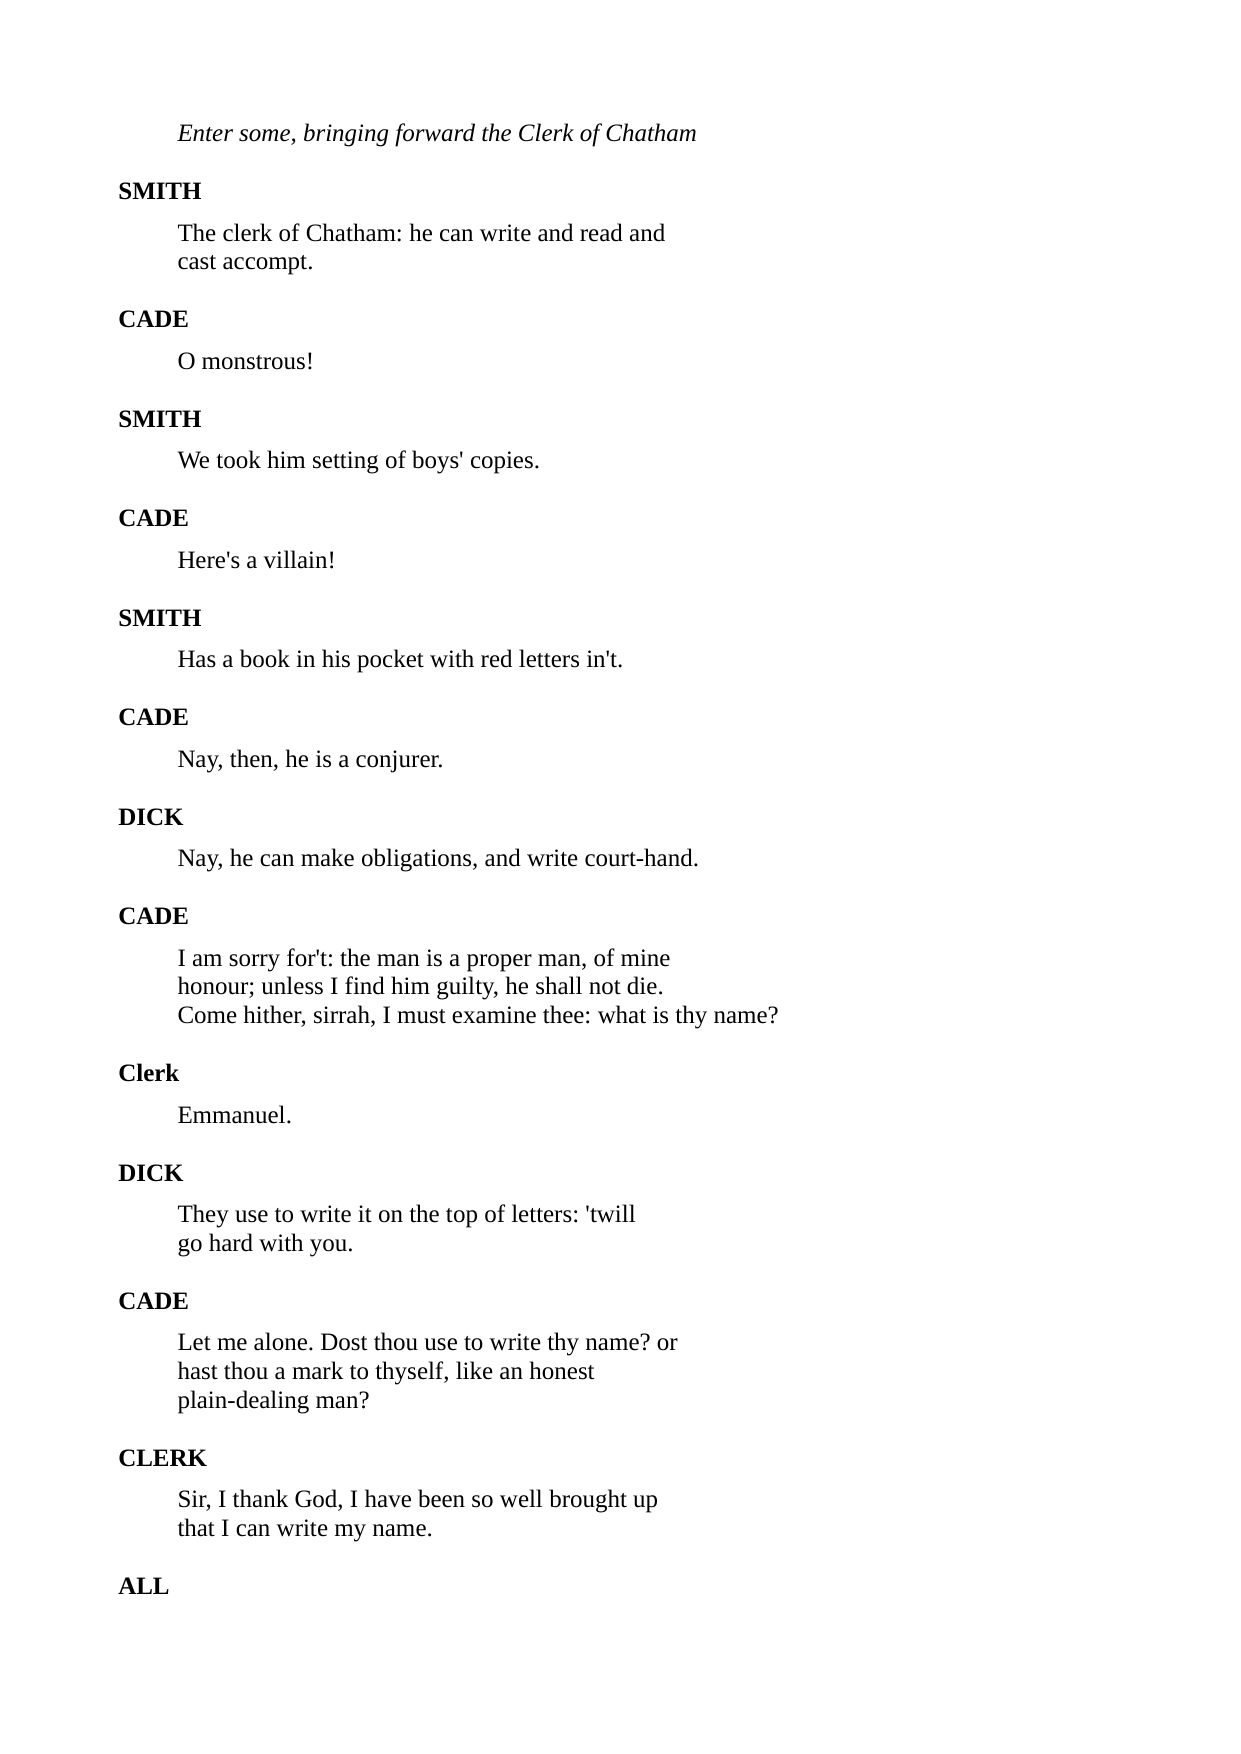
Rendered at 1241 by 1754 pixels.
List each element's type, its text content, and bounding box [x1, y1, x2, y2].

text Let me alone. Dost thou use to write thy name? or hast thou a mark to thyself, like an honest plain-dealing man? [177, 1327, 1063, 1414]
text CADE [118, 503, 1122, 532]
text Has a book in his pocket with red letters in't. [177, 644, 1063, 673]
text I am sorry for't: the man is a proper man, of mine honour; unless I find him guilty, he shall not die. Come hither, sirrah, I must examine thee: what is thy name? [177, 943, 1063, 1029]
text CADE [118, 702, 1122, 731]
text Here's a villain! [177, 545, 1063, 573]
text SMITH [118, 404, 1122, 433]
text We took him setting of boys' copies. [177, 445, 1063, 474]
text Nay, he can make obligations, and write court-hand. [177, 843, 1063, 872]
text Enter some, bringing forward the Clerk of Chatham [177, 118, 1063, 147]
text CLERK [118, 1443, 1122, 1472]
text Emmanuel. [177, 1100, 1063, 1128]
text O monstrous! [177, 346, 1063, 374]
text CADE [118, 901, 1122, 930]
text Clerk [118, 1058, 1122, 1087]
text CADE [118, 304, 1122, 333]
text SMITH [118, 176, 1122, 205]
text DICK [118, 802, 1122, 831]
text Sir, I thank God, I have been so well brought up that I can write my name. [177, 1484, 1063, 1542]
text Nay, then, he is a conjurer. [177, 744, 1063, 772]
text SMITH [118, 603, 1122, 632]
text DICK [118, 1158, 1122, 1187]
text They use to write it on the top of letters: 'twill go hard with you. [177, 1199, 1063, 1257]
text CADE [118, 1286, 1122, 1315]
text The clerk of Chatham: he can write and read and cast accompt. [177, 218, 1063, 275]
text ALL [118, 1571, 1122, 1600]
